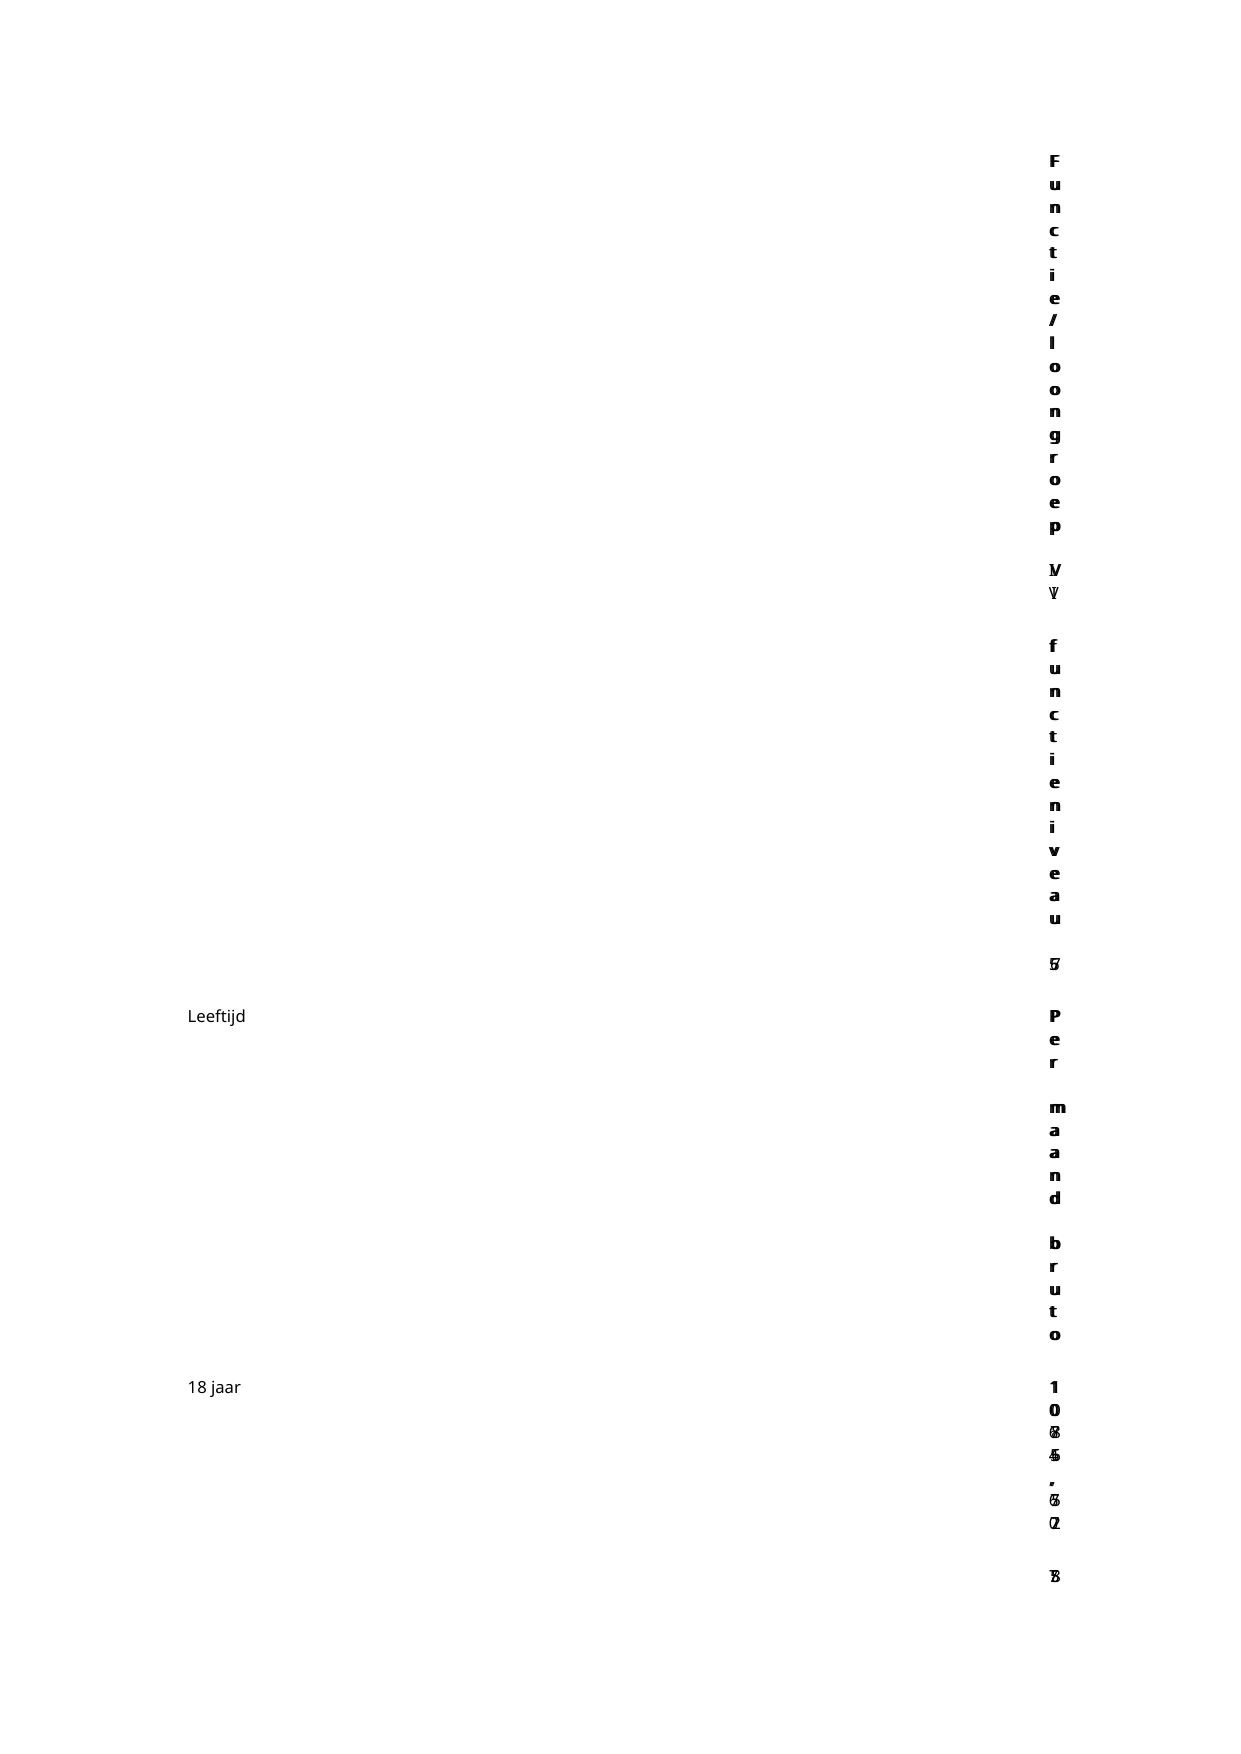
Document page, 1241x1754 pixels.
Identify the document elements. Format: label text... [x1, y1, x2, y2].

table_cell 18 jaar [188, 1375, 1048, 1564]
table_cell Leeftijd [188, 1005, 1048, 1375]
table_cell [188, 1564, 1048, 1587]
table_header [188, 150, 1048, 1005]
